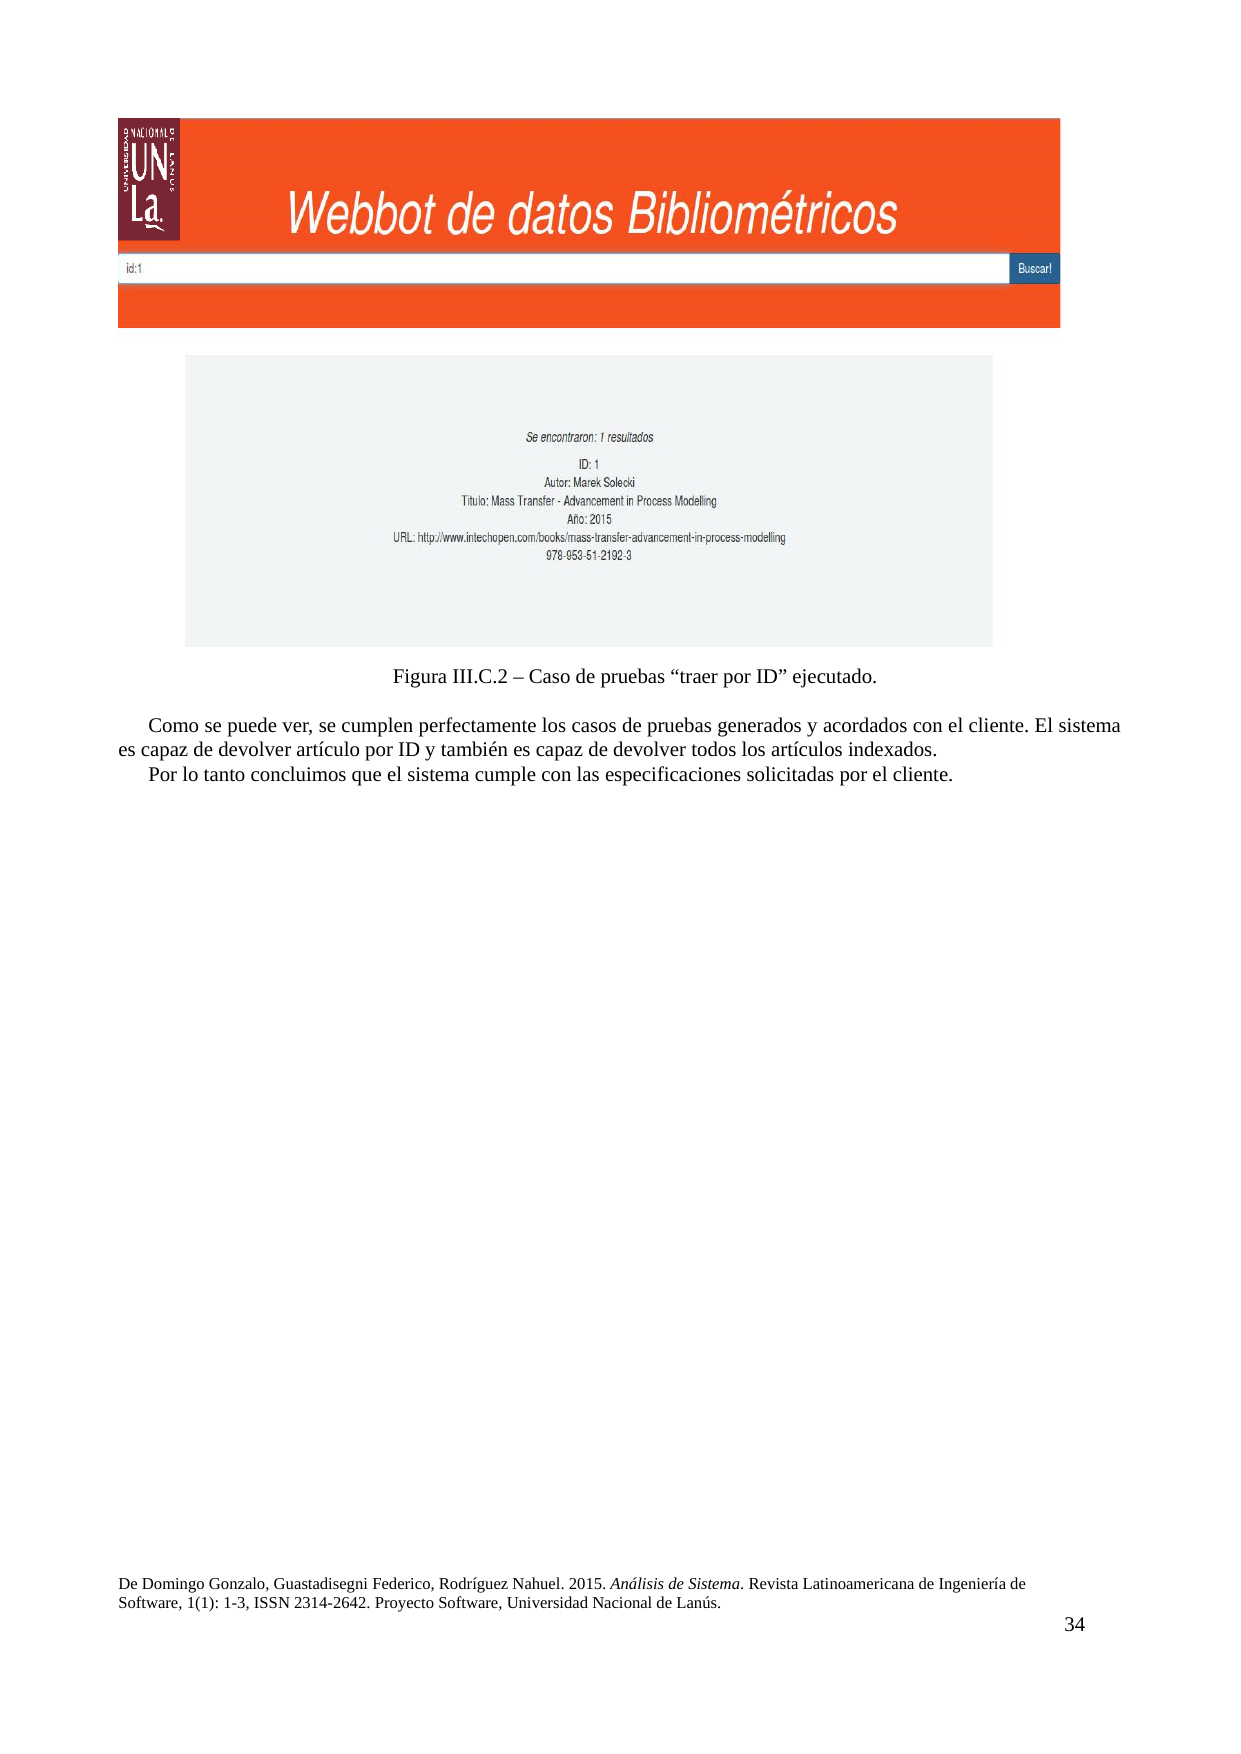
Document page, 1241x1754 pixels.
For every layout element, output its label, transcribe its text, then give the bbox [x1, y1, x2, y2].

text Como se puede ver, se cumplen perfectamente los casos de pruebas generados y acordados con el cliente. El sistema es capaz de devolver artículo por ID y también es capaz de devolver todos los artículos indexados. [118, 713, 1122, 761]
text Por lo tanto concluimos que el sistema cumple con las especificaciones solicitadas por el cliente. [118, 762, 1122, 786]
picture [118, 118, 1061, 648]
text Figura III.C.2 – Caso de pruebas “traer por ID” ejecutado. [118, 663, 1122, 688]
